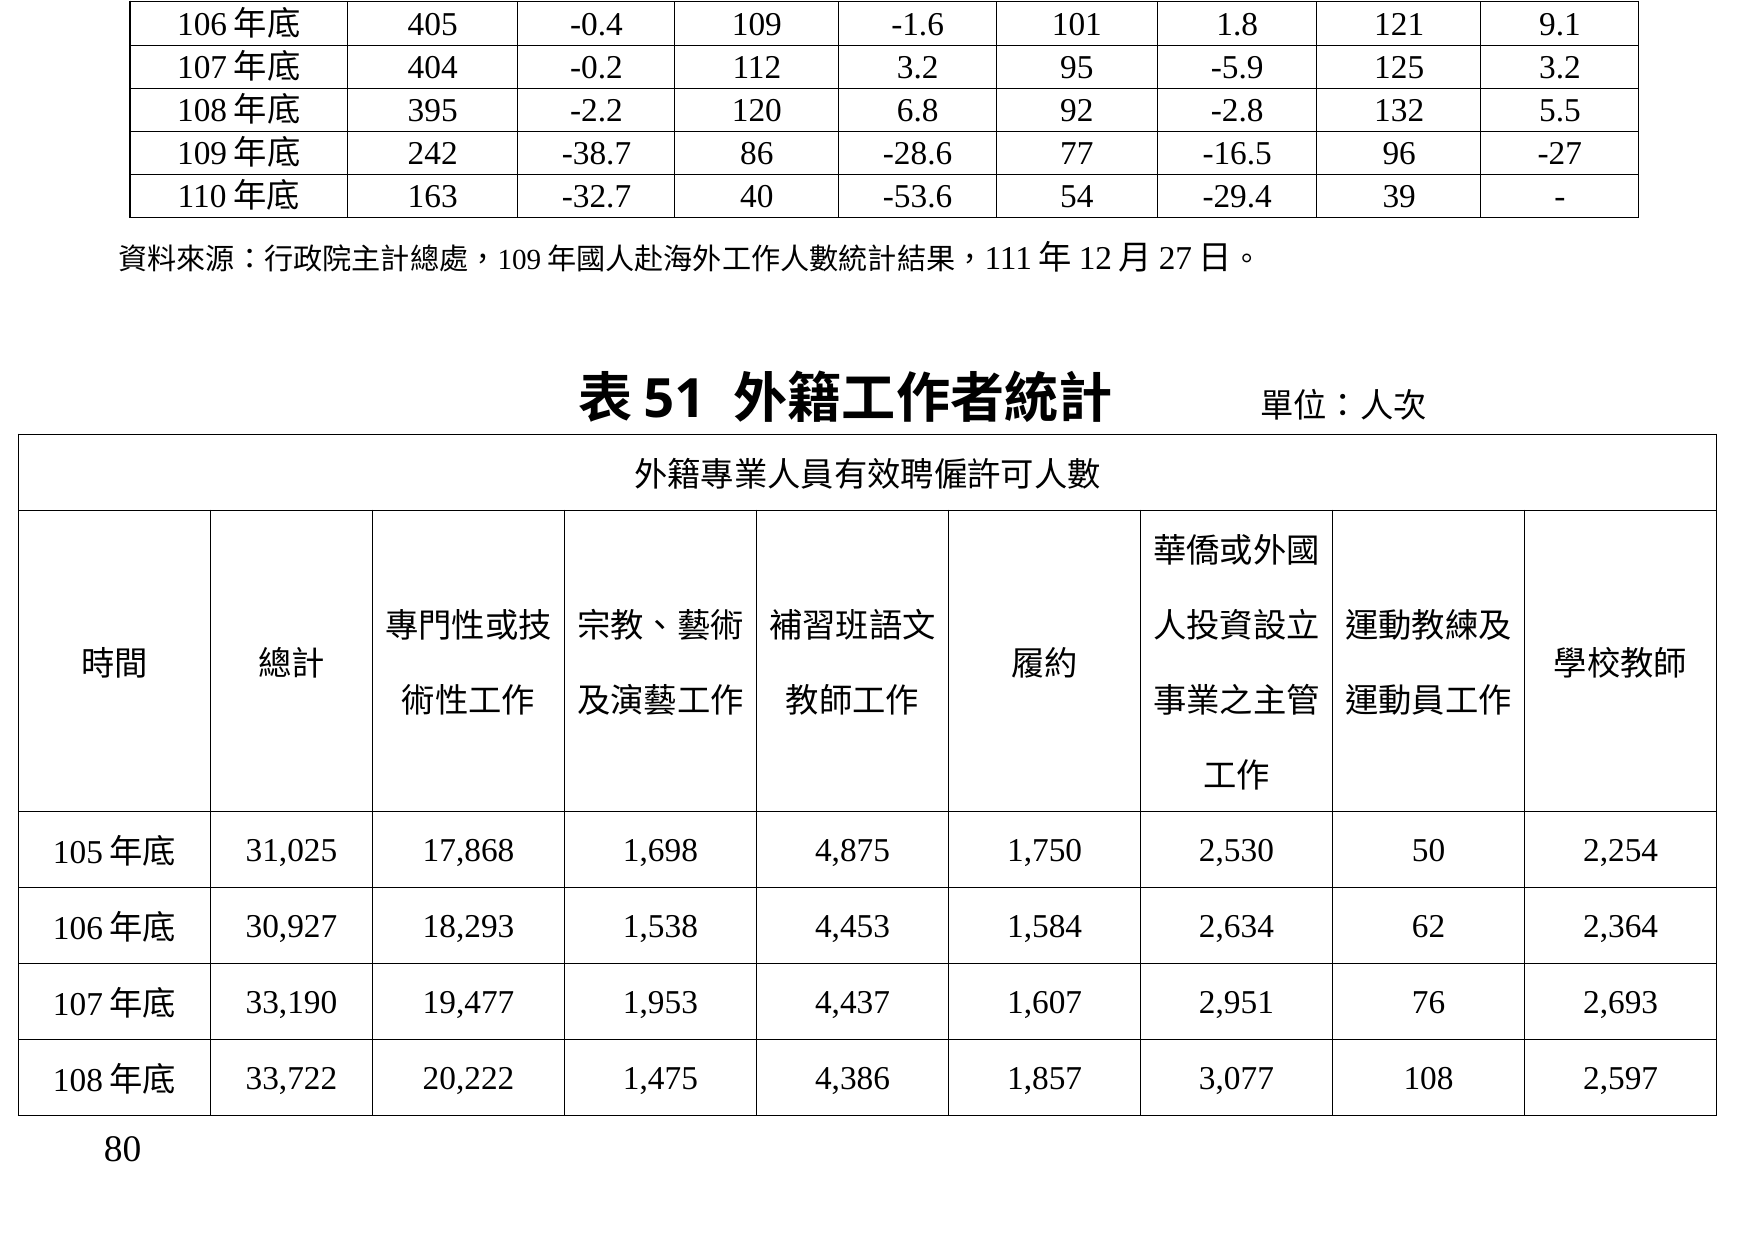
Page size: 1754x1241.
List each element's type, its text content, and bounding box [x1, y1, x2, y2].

table_cell 1,698 [565, 812, 756, 887]
table_cell 405 [348, 2, 517, 44]
table_cell 1,584 [949, 888, 1140, 963]
table_cell 30,927 [211, 888, 372, 963]
table_cell 3,077 [1141, 1040, 1332, 1115]
table_cell 2,364 [1525, 888, 1716, 963]
table_cell 4,875 [757, 812, 948, 887]
table_cell 3.2 [1481, 46, 1638, 87]
table_cell 95 [997, 46, 1157, 87]
table_cell 110年底 [131, 175, 347, 217]
table_cell 404 [348, 46, 517, 87]
table_cell 總計 [211, 511, 372, 811]
table_cell 106年底 [131, 2, 347, 44]
table_cell 395 [348, 89, 517, 131]
table_cell -5.9 [1158, 46, 1316, 87]
table_cell 運動教練及運動員工作 [1333, 511, 1524, 811]
table_cell 履約 [949, 511, 1140, 811]
table_cell 2,951 [1141, 964, 1332, 1039]
table_cell 學校教師 [1525, 511, 1716, 811]
table_cell 1,475 [565, 1040, 756, 1115]
table_cell 109 [675, 2, 838, 44]
table_cell 107年底 [19, 964, 210, 1039]
table_cell 6.8 [839, 89, 996, 131]
table_cell -28.6 [839, 132, 996, 173]
table_cell 5.5 [1481, 89, 1638, 131]
table_cell 宗教、藝術及演藝工作 [565, 511, 756, 811]
table_cell -0.2 [518, 46, 674, 87]
table_cell 19,477 [373, 964, 564, 1039]
table_cell 76 [1333, 964, 1524, 1039]
table_cell -27 [1481, 132, 1638, 173]
table_cell 補習班語文教師工作 [757, 511, 948, 811]
table_cell 77 [997, 132, 1157, 173]
table_cell 3.2 [839, 46, 996, 87]
table_cell 4,386 [757, 1040, 948, 1115]
table_cell -38.7 [518, 132, 674, 173]
table_cell 107年底 [131, 46, 347, 87]
table_cell 105年底 [19, 812, 210, 887]
table_cell 108年底 [19, 1040, 210, 1115]
table_cell 時間 [19, 511, 210, 811]
table_cell 2,254 [1525, 812, 1716, 887]
table_cell 1,607 [949, 964, 1140, 1039]
table_cell 163 [348, 175, 517, 217]
table_cell 92 [997, 89, 1157, 131]
table_cell -32.7 [518, 175, 674, 217]
table_cell 華僑或外國人投資設立事業之主管工作 [1141, 511, 1332, 811]
table_cell 108年底 [131, 89, 347, 131]
table_cell 2,530 [1141, 812, 1332, 887]
table_cell 54 [997, 175, 1157, 217]
table_cell - [1481, 175, 1638, 217]
table_cell 101 [997, 2, 1157, 44]
table_cell 1,750 [949, 812, 1140, 887]
table_cell 125 [1317, 46, 1480, 87]
table_cell 108 [1333, 1040, 1524, 1115]
table_cell 96 [1317, 132, 1480, 173]
table_cell 4,437 [757, 964, 948, 1039]
table_cell 62 [1333, 888, 1524, 963]
table_cell 121 [1317, 2, 1480, 44]
table_cell 112 [675, 46, 838, 87]
table_cell 242 [348, 132, 517, 173]
text 表51 外籍工作者統計 單位：人次 [103, 355, 1639, 433]
table_cell 1,953 [565, 964, 756, 1039]
table_cell 20,222 [373, 1040, 564, 1115]
table_cell 2,634 [1141, 888, 1332, 963]
table_cell -0.4 [518, 2, 674, 44]
table_cell 4,453 [757, 888, 948, 963]
table_cell -1.6 [839, 2, 996, 44]
table_cell 86 [675, 132, 838, 173]
table_cell -53.6 [839, 175, 996, 217]
table_cell 17,868 [373, 812, 564, 887]
table_cell -29.4 [1158, 175, 1316, 217]
table_header 外籍專業人員有效聘僱許可人數 [19, 435, 1716, 509]
table_cell 109年底 [131, 132, 347, 173]
table_cell 40 [675, 175, 838, 217]
table_cell 132 [1317, 89, 1480, 131]
table_cell 1.8 [1158, 2, 1316, 44]
table_cell 106年底 [19, 888, 210, 963]
subtitle 資料來源：行政院主計總處，109年國人赴海外工作人數統計結果，111年12月27日。 [103, 218, 1639, 293]
table_cell -16.5 [1158, 132, 1316, 173]
table_cell 39 [1317, 175, 1480, 217]
table_cell 120 [675, 89, 838, 131]
table_cell 1,538 [565, 888, 756, 963]
table_cell 2,597 [1525, 1040, 1716, 1115]
table_cell 33,722 [211, 1040, 372, 1115]
table_cell 9.1 [1481, 2, 1638, 44]
table_cell -2.8 [1158, 89, 1316, 131]
table_cell -2.2 [518, 89, 674, 131]
table_cell 50 [1333, 812, 1524, 887]
table_cell 1,857 [949, 1040, 1140, 1115]
table_cell 33,190 [211, 964, 372, 1039]
table_cell 31,025 [211, 812, 372, 887]
table_cell 18,293 [373, 888, 564, 963]
table_cell 專門性或技術性工作 [373, 511, 564, 811]
table_cell 2,693 [1525, 964, 1716, 1039]
